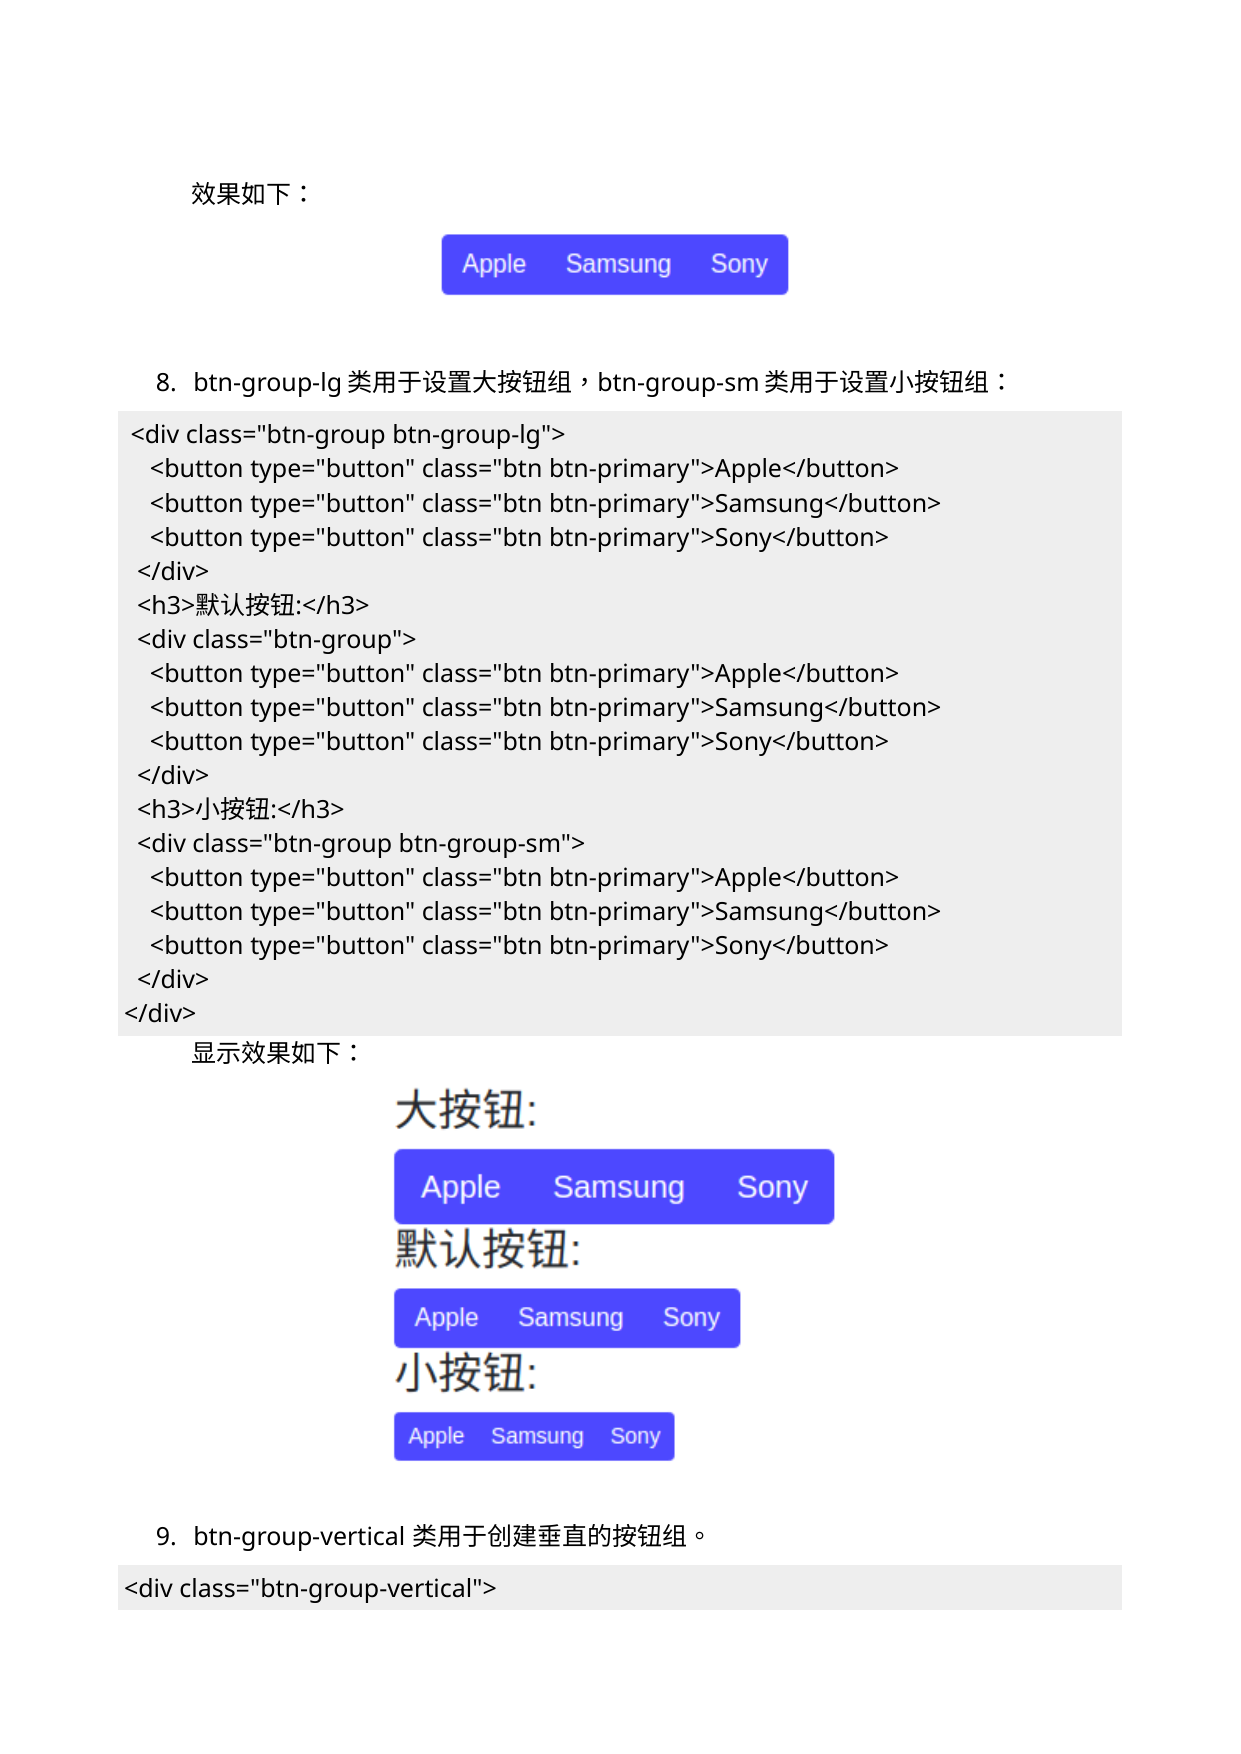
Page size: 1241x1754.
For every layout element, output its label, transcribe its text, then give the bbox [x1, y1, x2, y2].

text 显示效果如下： [118, 1036, 1122, 1070]
text 效果如下： [118, 176, 1122, 210]
picture [406, 222, 834, 319]
picture [360, 1082, 880, 1472]
table_header <div class="btn-group-vertical"> [118, 1565, 1122, 1610]
list btn-group-lg类用于设置大按钮组，btn-group-sm类用于设置小按钮组： [156, 365, 1122, 399]
table_header <div class="btn-group btn-group-lg"> <button type="button" class="btn btn-primary">Apple</button> <button type="button" class="btn btn-primary">Samsung</button> <button type="button" class="btn btn-primary">Sony</button> </div> <h3>默认按钮:</h3> <div class="btn-group"> <button type="button" class="btn btn-primary">Apple</button> <button type="button" class="btn btn-primary">Samsung</button> <button type="button" class="btn btn-primary">Sony</button> </div> <h3>小按钮:</h3> <div class="btn-group btn-group-sm"> <button type="button" class="btn btn-primary">Apple</button> <button type="button" class="btn btn-primary">Samsung</button> <button type="button" class="btn btn-primary">Sony</button> </div> </div> [118, 411, 1122, 1036]
list btn-group-vertical 类用于创建垂直的按钮组。 [156, 1518, 1122, 1552]
